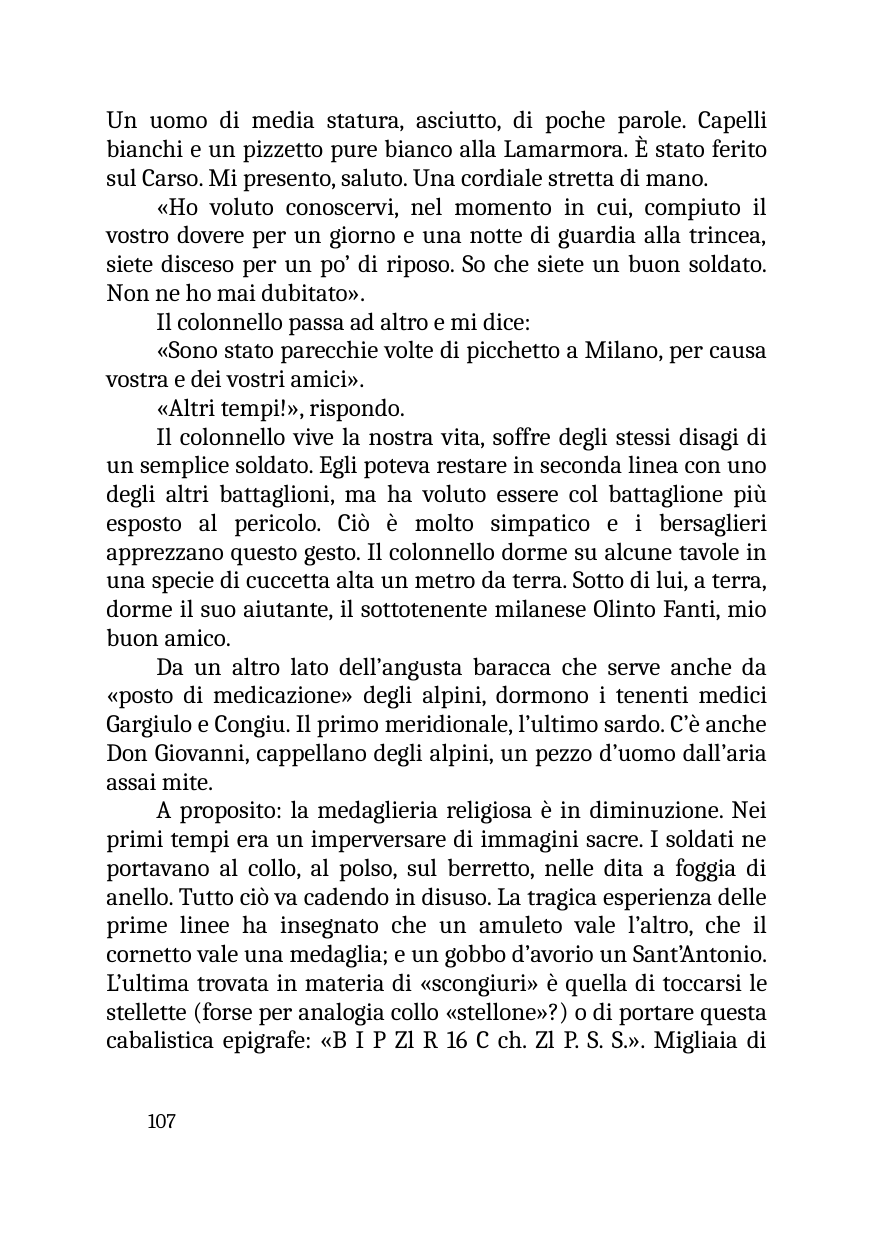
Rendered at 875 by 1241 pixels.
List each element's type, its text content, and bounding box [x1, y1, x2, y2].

text «Altri tempi!», rispondo. [106, 394, 768, 422]
text «Sono stato parecchie volte di picchetto a Milano, per causa vostra e dei vostri amici». [106, 336, 768, 394]
text A proposito: la medaglieria religiosa è in diminuzione. Nei primi tempi era un imperversare di immagini sacre. I soldati ne portavano al collo, al polso, sul berretto, nelle dita a foggia di anello. Tutto ciò va cadendo in disuso. La tragica esperienza delle prime linee ha insegnato che un amuleto vale l’altro, che il cornetto vale una medaglia; e un gobbo d’avorio un Sant’Antonio. L’ultima trovata in materia di «scongiuri» è quella di toccarsi le stellette (forse per analogia collo «stellone»?) o di portare questa cabalistica epigrafe: «B I P Zl R 16 C ch. Zl P. S. S.». Migliaia di [106, 796, 768, 1055]
text Il colonnello passa ad altro e mi dice: [106, 307, 768, 336]
text Il colonnello vive la nostra vita, soffre degli stessi disagi di un semplice soldato. Egli poteva restare in seconda linea con uno degli altri battaglioni, ma ha voluto essere col battaglione più esposto al pericolo. Ciò è molto simpatico e i bersaglieri apprezzano questo gesto. Il colonnello dorme su alcune tavole in una specie di cuccetta alta un metro da terra. Sotto di lui, a terra, dorme il suo aiutante, il sottotenente milanese Olinto Fanti, mio buon amico. [106, 422, 768, 652]
text Da un altro lato dell’angusta baracca che serve anche da «posto di medicazione» degli alpini, dormono i tenenti medici Gargiulo e Congiu. Il primo meridionale, l’ultimo sardo. C’è anche Don Giovanni, cappellano degli alpini, un pezzo d’uomo dall’aria assai mite. [106, 652, 768, 796]
text «Ho voluto conoscervi, nel momento in cui, compiuto il vostro dovere per un giorno e una notte di guardia alla trincea, siete disceso per un po’ di riposo. So che siete un buon soldato. Non ne ho mai dubitato». [106, 192, 768, 307]
text Un uomo di media statura, asciutto, di poche parole. Capelli bianchi e un pizzetto pure bianco alla Lamarmora. È stato ferito sul Carso. Mi presento, saluto. Una cordiale stretta di mano. [106, 106, 768, 192]
